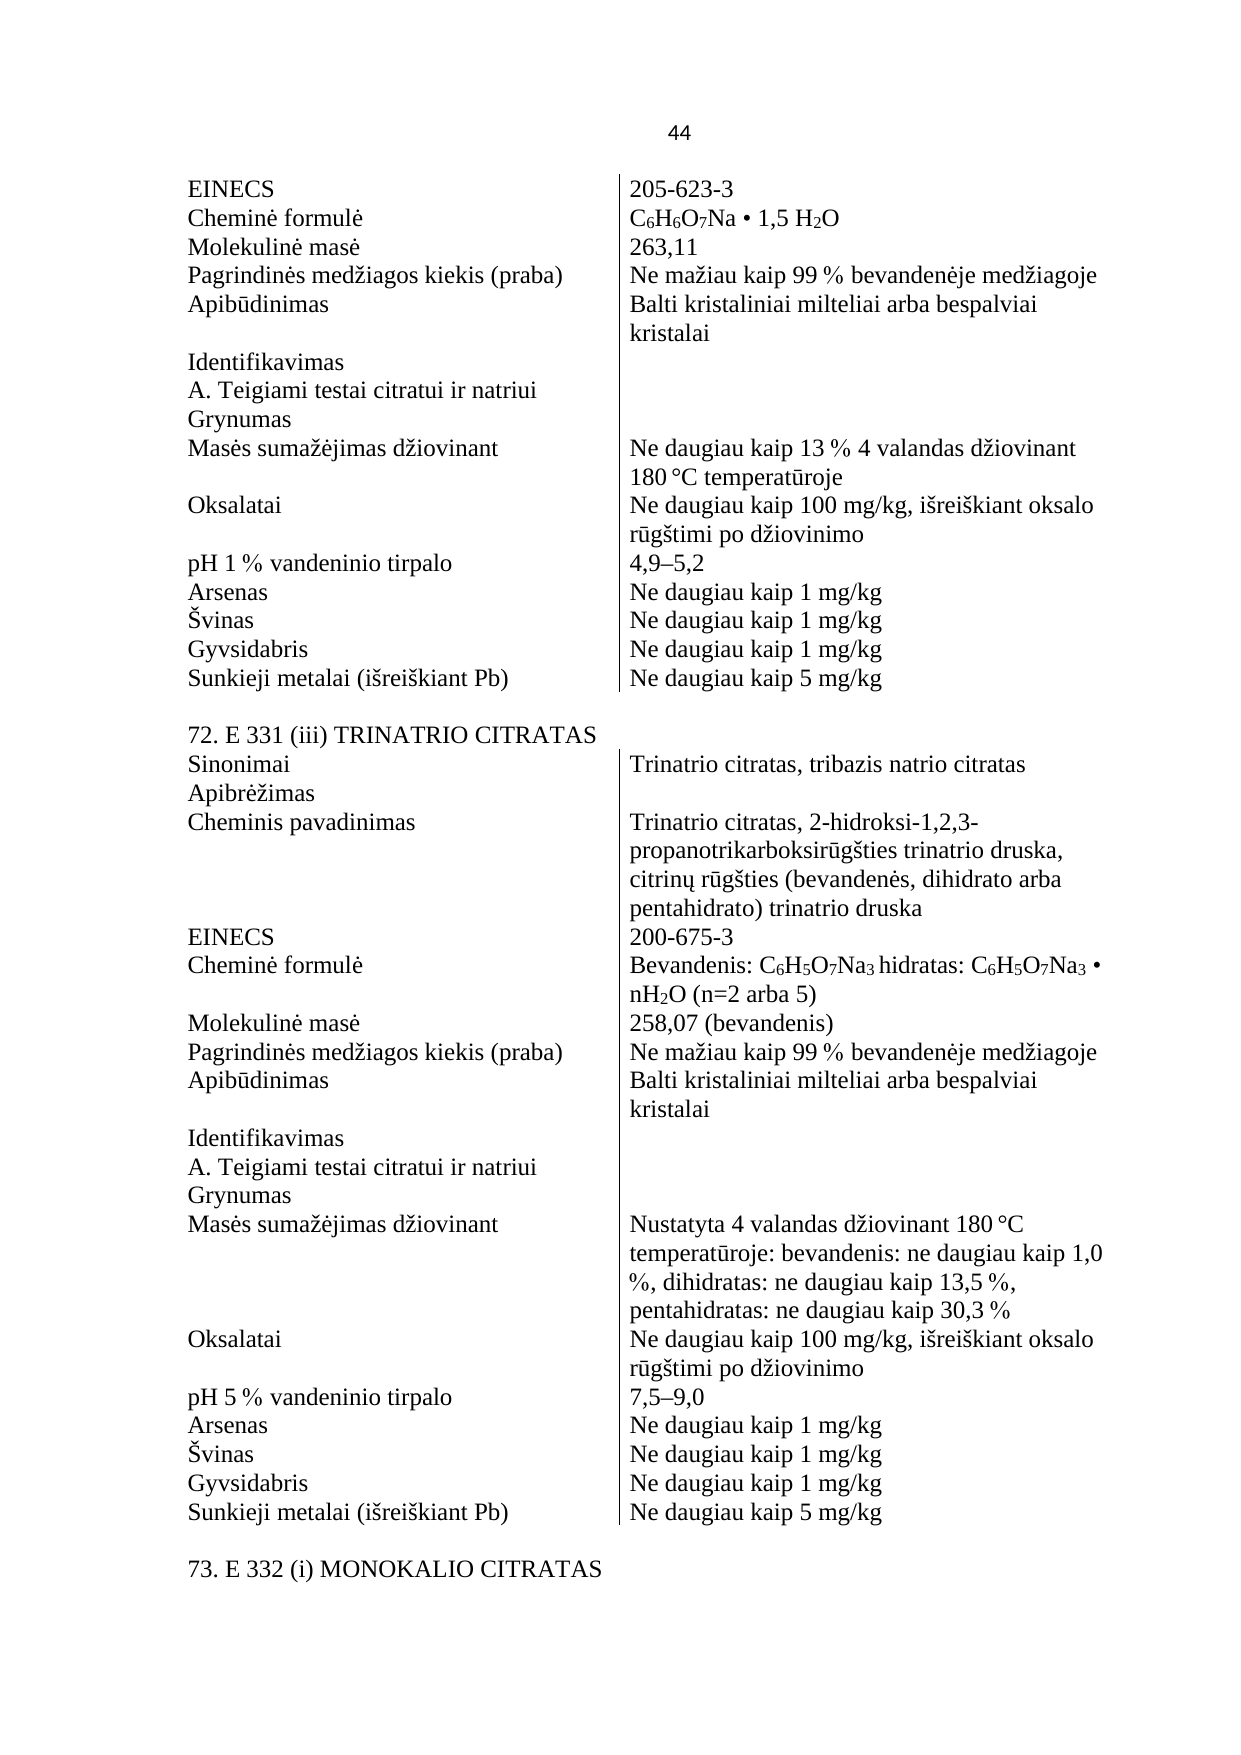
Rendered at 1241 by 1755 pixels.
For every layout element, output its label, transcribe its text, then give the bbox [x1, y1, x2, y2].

table_header 72. E 331 (iii) TRINATRIO CITRATAS [177, 720, 1122, 749]
table_cell Masės sumažėjimas džiovinant [177, 1209, 619, 1324]
table_cell [620, 778, 1122, 807]
table_cell Cheminis pavadinimas [177, 807, 619, 922]
table_cell Balti kristaliniai milteliai arba bespalviai kristalai [620, 289, 1122, 347]
table_cell Sinonimai [177, 749, 619, 778]
table_cell Ne daugiau kaip 5 mg/kg [620, 1497, 1122, 1525]
table_cell Ne daugiau kaip 1 mg/kg [620, 634, 1122, 663]
table_cell Apibūdinimas [177, 1065, 619, 1123]
table_cell 263,11 [620, 232, 1122, 260]
table_cell A. Teigiami testai citratui ir natriui [177, 375, 619, 404]
table_cell Ne daugiau kaip 1 mg/kg [620, 1439, 1122, 1468]
table_cell [620, 375, 1122, 404]
table_cell 200-675-3 [620, 922, 1122, 950]
table_cell C6H6O7Na • 1,5 H2O [620, 203, 1122, 232]
table_cell Pagrindinės medžiagos kiekis (praba) [177, 260, 619, 289]
table_cell 4,9–5,2 [620, 548, 1122, 577]
table_cell Gyvsidabris [177, 634, 619, 663]
table_cell Gyvsidabris [177, 1468, 619, 1497]
table_cell Ne daugiau kaip 13  4 valandas džiovinant 180 °C temperatūroje [620, 433, 1122, 490]
table_cell Masės sumažėjimas džiovinant [177, 433, 619, 490]
table_header 73. E 332 (i) MONOKALIO CITRATAS [177, 1554, 1122, 1583]
table_cell Cheminė formulė [177, 950, 619, 1008]
table_cell Ne daugiau kaip 100 mg/kg, išreiškiant oksalo rūgštimi po džiovinimo [620, 1324, 1122, 1382]
table_cell Grynumas [177, 1180, 619, 1209]
table_cell EINECS [177, 922, 619, 950]
table_cell Ne mažiau kaip 99  bevandenėje medžiagoje [620, 1037, 1122, 1065]
table_cell Švinas [177, 1439, 619, 1468]
table_cell Ne daugiau kaip 1 mg/kg [620, 1468, 1122, 1497]
table_cell Cheminė formulė [177, 203, 619, 232]
table_cell 7,5–9,0 [620, 1382, 1122, 1410]
table_cell Švinas [177, 605, 619, 634]
table_cell Molekulinė masė [177, 232, 619, 260]
table_cell Molekulinė masė [177, 1008, 619, 1037]
table_cell 258,07 (bevandenis) [620, 1008, 1122, 1037]
table_cell Apibrėžimas [177, 778, 619, 807]
table_cell Ne daugiau kaip 1 mg/kg [620, 605, 1122, 634]
table_cell Apibūdinimas [177, 289, 619, 347]
table_cell Arsenas [177, 1410, 619, 1439]
table_cell [620, 1180, 1122, 1209]
table_cell Oksalatai [177, 490, 619, 548]
table_cell Identifikavimas [177, 1123, 619, 1152]
table_cell Oksalatai [177, 1324, 619, 1382]
table_cell Nustatyta 4 valandas džiovinant 180 °C temperatūroje: bevandenis: ne daugiau kaip 1,0 , dihidratas: ne daugiau kaip 13,5 , pentahidratas: ne daugiau kaip 30,3  [620, 1209, 1122, 1324]
table_cell Trinatrio citratas, 2-hidroksi-1,2,3-propanotrikarboksirūgšties trinatrio druska, citrinų rūgšties (bevandenės, dihidrato arba pentahidrato) trinatrio druska [620, 807, 1122, 922]
table_cell Bevandenis: C6H5O7Na3 hidratas: C6H5O7Na3 • nH2O (n=2 arba 5) [620, 950, 1122, 1008]
table_cell A. Teigiami testai citratui ir natriui [177, 1152, 619, 1180]
table_cell Pagrindinės medžiagos kiekis (praba) [177, 1037, 619, 1065]
table_cell Sunkieji metalai (išreiškiant Pb) [177, 663, 619, 692]
table_cell Balti kristaliniai milteliai arba bespalviai kristalai [620, 1065, 1122, 1123]
table_cell [620, 1152, 1122, 1180]
table_cell pH 1  vandeninio tirpalo [177, 548, 619, 577]
table_cell EINECS [177, 174, 619, 203]
table_cell Identifikavimas [177, 347, 619, 375]
table_cell Grynumas [177, 404, 619, 433]
table_cell Trinatrio citratas, tribazis natrio citratas [620, 749, 1122, 778]
table_cell Ne daugiau kaip 100 mg/kg, išreiškiant oksalo rūgštimi po džiovinimo [620, 490, 1122, 548]
table_cell [620, 404, 1122, 433]
table_cell Ne mažiau kaip 99  bevandenėje medžiagoje [620, 260, 1122, 289]
table_cell [620, 347, 1122, 375]
table_cell Sunkieji metalai (išreiškiant Pb) [177, 1497, 619, 1525]
table_cell 205-623-3 [620, 174, 1122, 203]
table_cell [620, 1123, 1122, 1152]
table_cell pH 5  vandeninio tirpalo [177, 1382, 619, 1410]
table_cell Arsenas [177, 577, 619, 605]
table_cell Ne daugiau kaip 5 mg/kg [620, 663, 1122, 692]
table_cell Ne daugiau kaip 1 mg/kg [620, 577, 1122, 605]
table_cell Ne daugiau kaip 1 mg/kg [620, 1410, 1122, 1439]
